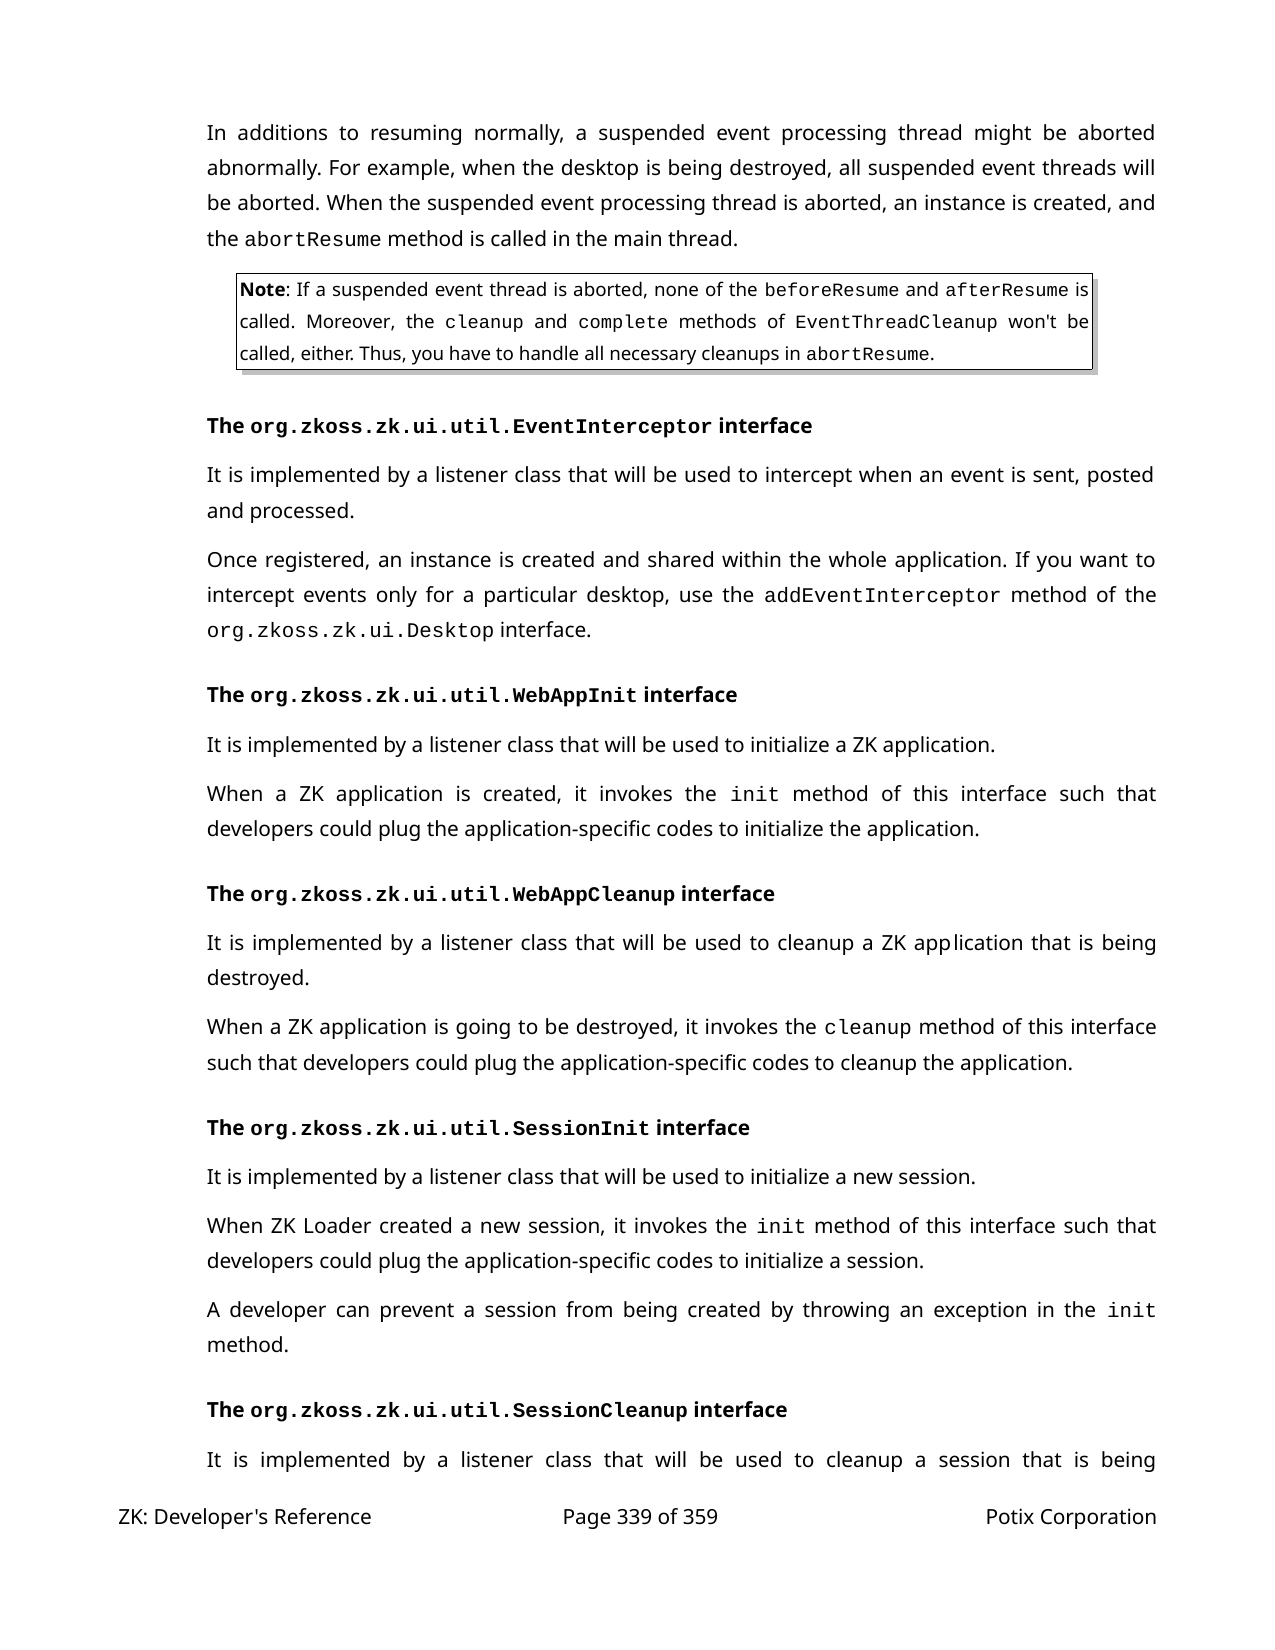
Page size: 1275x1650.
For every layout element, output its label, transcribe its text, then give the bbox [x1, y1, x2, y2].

subtitle The org.zkoss.zk.ui.util.EventInterceptor interface [207, 411, 1157, 440]
subtitle The org.zkoss.zk.ui.util.SessionCleanup interface [207, 1396, 1157, 1424]
text Note: If a suspended event thread is aborted, none of the beforeResume and afterResume is called. Moreover, the cleanup and complete methods of EventThreadCleanup won't be called, either. Thus, you have to handle all necessary cleanups in abortResume. [237, 274, 1092, 369]
text It is implemented by a listener class that will be used to initialize a new session. [207, 1162, 1157, 1190]
text When a ZK application is going to be destroyed, it invokes the cleanup method of this interface such that developers could plug the application-specific codes to cleanup the application. [207, 1012, 1157, 1076]
text When ZK Loader created a new session, it invokes the init method of this interface such that developers could plug the application-specific codes to initialize a session. [207, 1211, 1157, 1274]
text It is implemented by a listener class that will be used to cleanup a session that is being [207, 1445, 1157, 1473]
subtitle The org.zkoss.zk.ui.util.SessionInit interface [207, 1113, 1157, 1141]
subtitle The org.zkoss.zk.ui.util.WebAppInit interface [207, 681, 1157, 709]
text Once registered, an instance is created and shared within the whole application. If you want to intercept events only for a particular desktop, use the addEventInterceptor method of the org.zkoss.zk.ui.Desktop interface. [207, 545, 1157, 644]
text It is implemented by a listener class that will be used to initialize a ZK application. [207, 730, 1157, 758]
text In additions to resuming normally, a suspended event processing thread might be aborted abnormally. For example, when the desktop is being destroyed, all suspended event threads will be aborted. When the suspended event processing thread is aborted, an instance is created, and the abortResume method is called in the main thread. [207, 118, 1157, 252]
text A developer can prevent a session from being created by throwing an exception in the init method. [207, 1295, 1157, 1359]
subtitle The org.zkoss.zk.ui.util.WebAppCleanup interface [207, 879, 1157, 908]
text When a ZK application is created, it invokes the init method of this interface such that developers could plug the application-specific codes to initialize the application. [207, 779, 1157, 842]
text It is implemented by a listener class that will be used to cleanup a ZK application that is being destroyed. [207, 928, 1157, 992]
text It is implemented by a listener class that will be used to intercept when an event is sent, posted and processed. [207, 461, 1157, 524]
